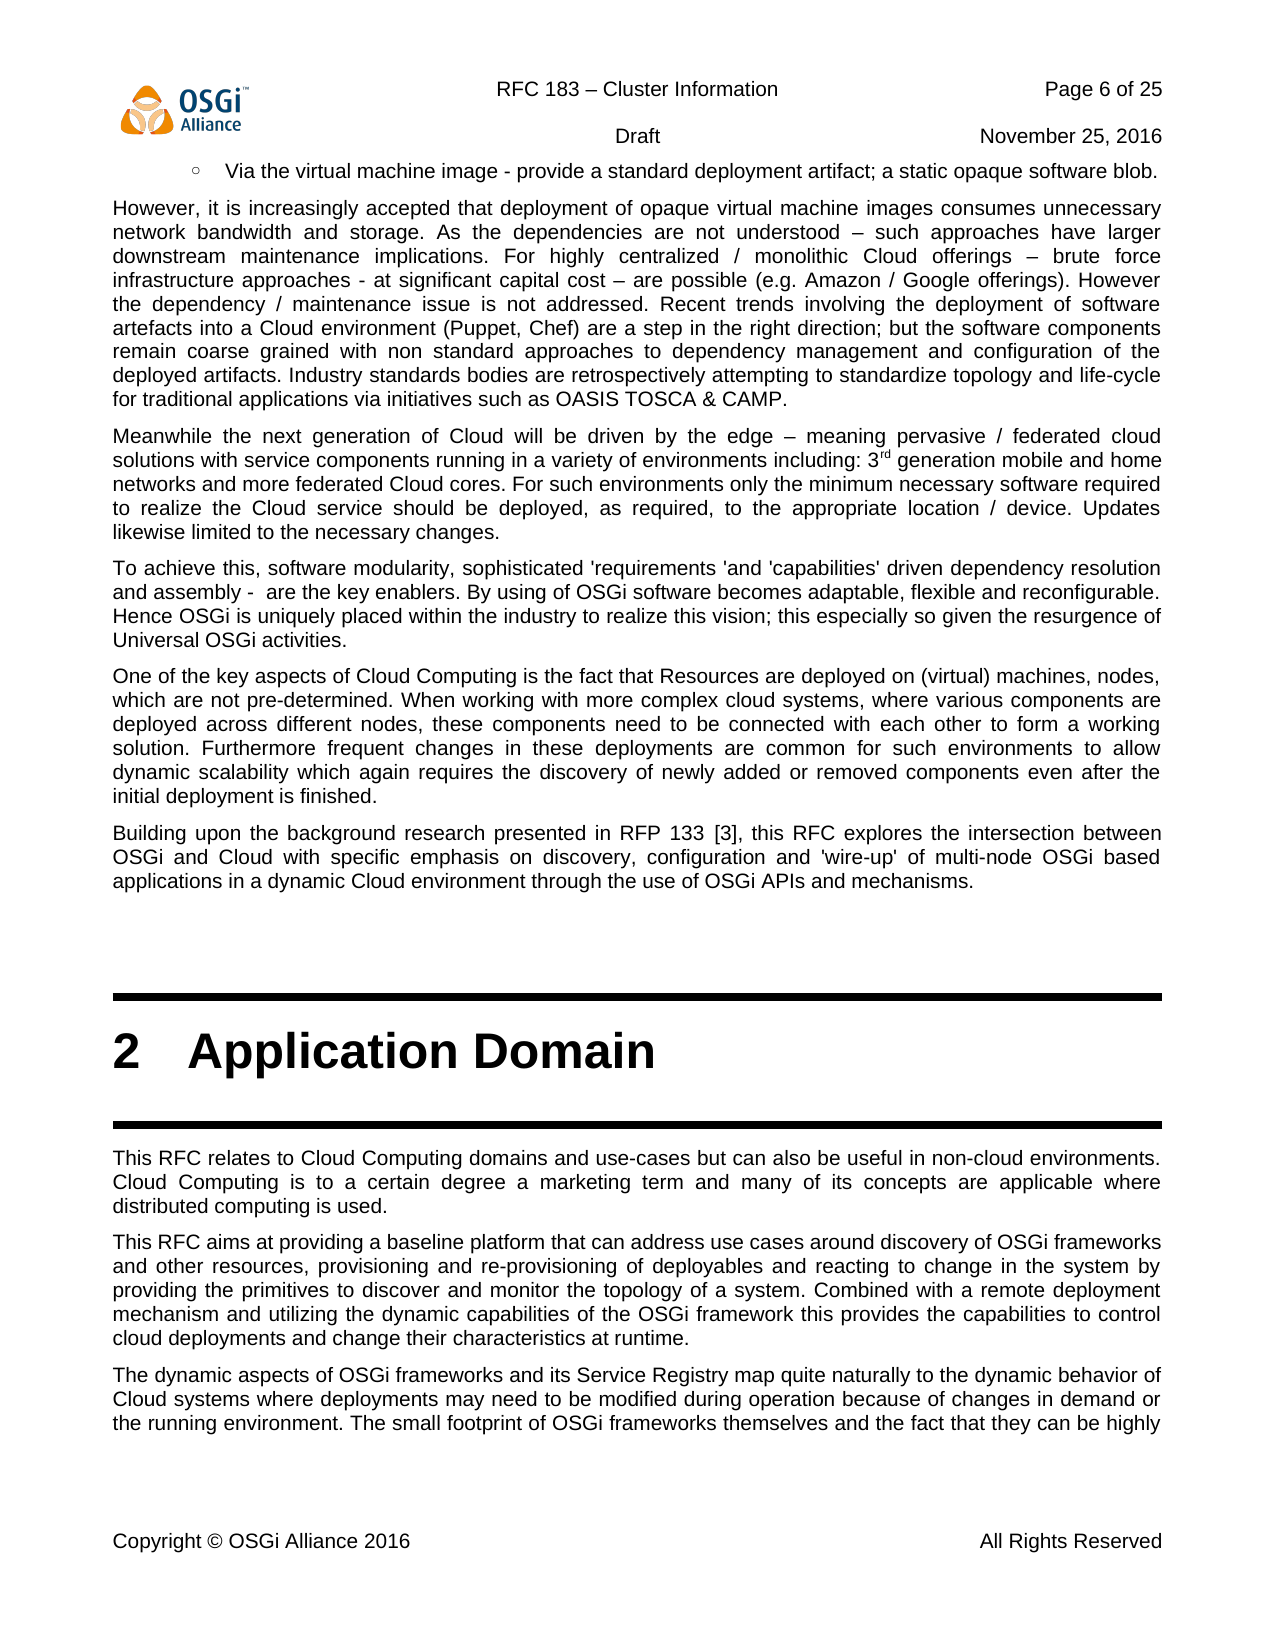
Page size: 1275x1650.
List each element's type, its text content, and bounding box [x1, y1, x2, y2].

text One of the key aspects of Cloud Computing is the fact that Resources are deployed on (virtual) machines, nodes, which are not pre-determined. When working with more complex cloud systems, where various components are deployed across different nodes, these components need to be connected with each other to form a working solution. Furthermore frequent changes in these deployments are common for such environments to allow dynamic scalability which again requires the discovery of newly added or removed components even after the initial deployment is finished. [112, 664, 1162, 808]
subtitle Application Domain [112, 994, 1162, 1129]
text This RFC relates to Cloud Computing domains and use-cases but can also be useful in non-cloud environments. Cloud Computing is to a certain degree a marketing term and many of its concepts are applicable where distributed computing is used. [112, 1146, 1162, 1218]
text The dynamic aspects of OSGi frameworks and its Service Registry map quite naturally to the dynamic behavior of Cloud systems where deployments may need to be modified during operation because of changes in demand or the running environment. The small footprint of OSGi frameworks themselves and the fact that they can be highly [112, 1362, 1162, 1434]
text To achieve this, software modularity, sophisticated 'requirements 'and 'capabilities' driven dependency resolution and assembly - are the key enablers. By using of OSGi software becomes adaptable, flexible and reconfigurable. Hence OSGi is uniquely placed within the industry to realize this vision; this especially so given the resurgence of Universal OSGi activities. [112, 556, 1162, 652]
list Via the virtual machine image - provide a standard deployment artifact; a static opaque software blob. [187, 159, 1162, 183]
text However, it is increasingly accepted that deployment of opaque virtual machine images consumes unnecessary network bandwidth and storage. As the dependencies are not understood – such approaches have larger downstream maintenance implications. For highly centralized / monolithic Cloud offerings – brute force infrastructure approaches - at significant capital cost – are possible (e.g. Amazon / Google offerings). However the dependency / maintenance issue is not addressed. Recent trends involving the deployment of software artefacts into a Cloud environment (Puppet, Chef) are a step in the right direction; but the software components remain coarse grained with non standard approaches to dependency management and configuration of the deployed artifacts. Industry standards bodies are retrospectively attempting to standardize topology and life-cycle for traditional applications via initiatives such as OASIS TOSCA & CAMP. [112, 196, 1162, 411]
picture [113, 78, 257, 142]
text Meanwhile the next generation of Cloud will be driven by the edge – meaning pervasive / federated cloud solutions with service components running in a variety of environments including: 3rd generation mobile and home networks and more federated Cloud cores. For such environments only the minimum necessary software required to realize the Cloud service should be deployed, as required, to the appropriate location / device. Updates likewise limited to the necessary changes. [112, 424, 1162, 543]
text This RFC aims at providing a baseline platform that can address use cases around discovery of OSGi frameworks and other resources, provisioning and re-provisioning of deployables and reacting to change in the system by providing the primitives to discover and monitor the topology of a system. Combined with a remote deployment mechanism and utilizing the dynamic capabilities of the OSGi framework this provides the capabilities to control cloud deployments and change their characteristics at runtime. [112, 1230, 1162, 1350]
text Building upon the background research presented in RFP 133 [3]., this RFC explores the intersection between OSGi and Cloud with specific emphasis on discovery, configuration and 'wire-up' of multi-node OSGi based applications in a dynamic Cloud environment through the use of OSGi APIs and mechanisms. [112, 821, 1162, 892]
